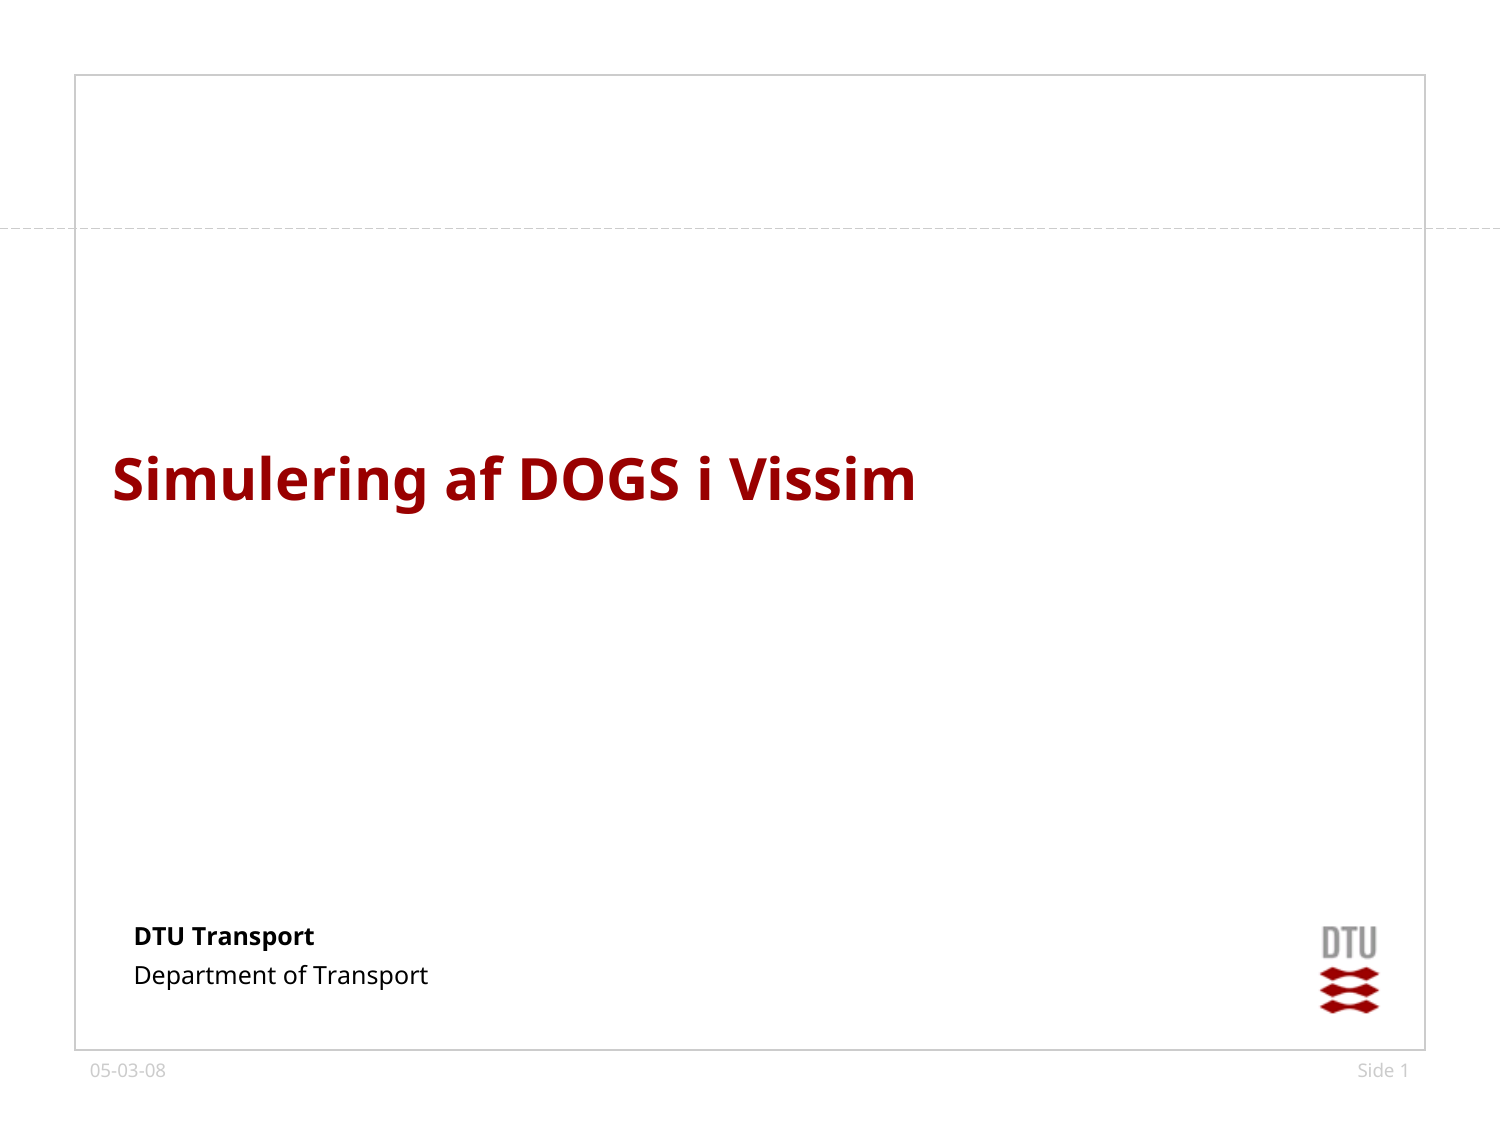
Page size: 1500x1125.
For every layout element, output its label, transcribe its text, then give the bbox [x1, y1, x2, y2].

title Simulering af DOGS i Vissim [112, 356, 1388, 599]
picture [1297, 892, 1418, 1034]
